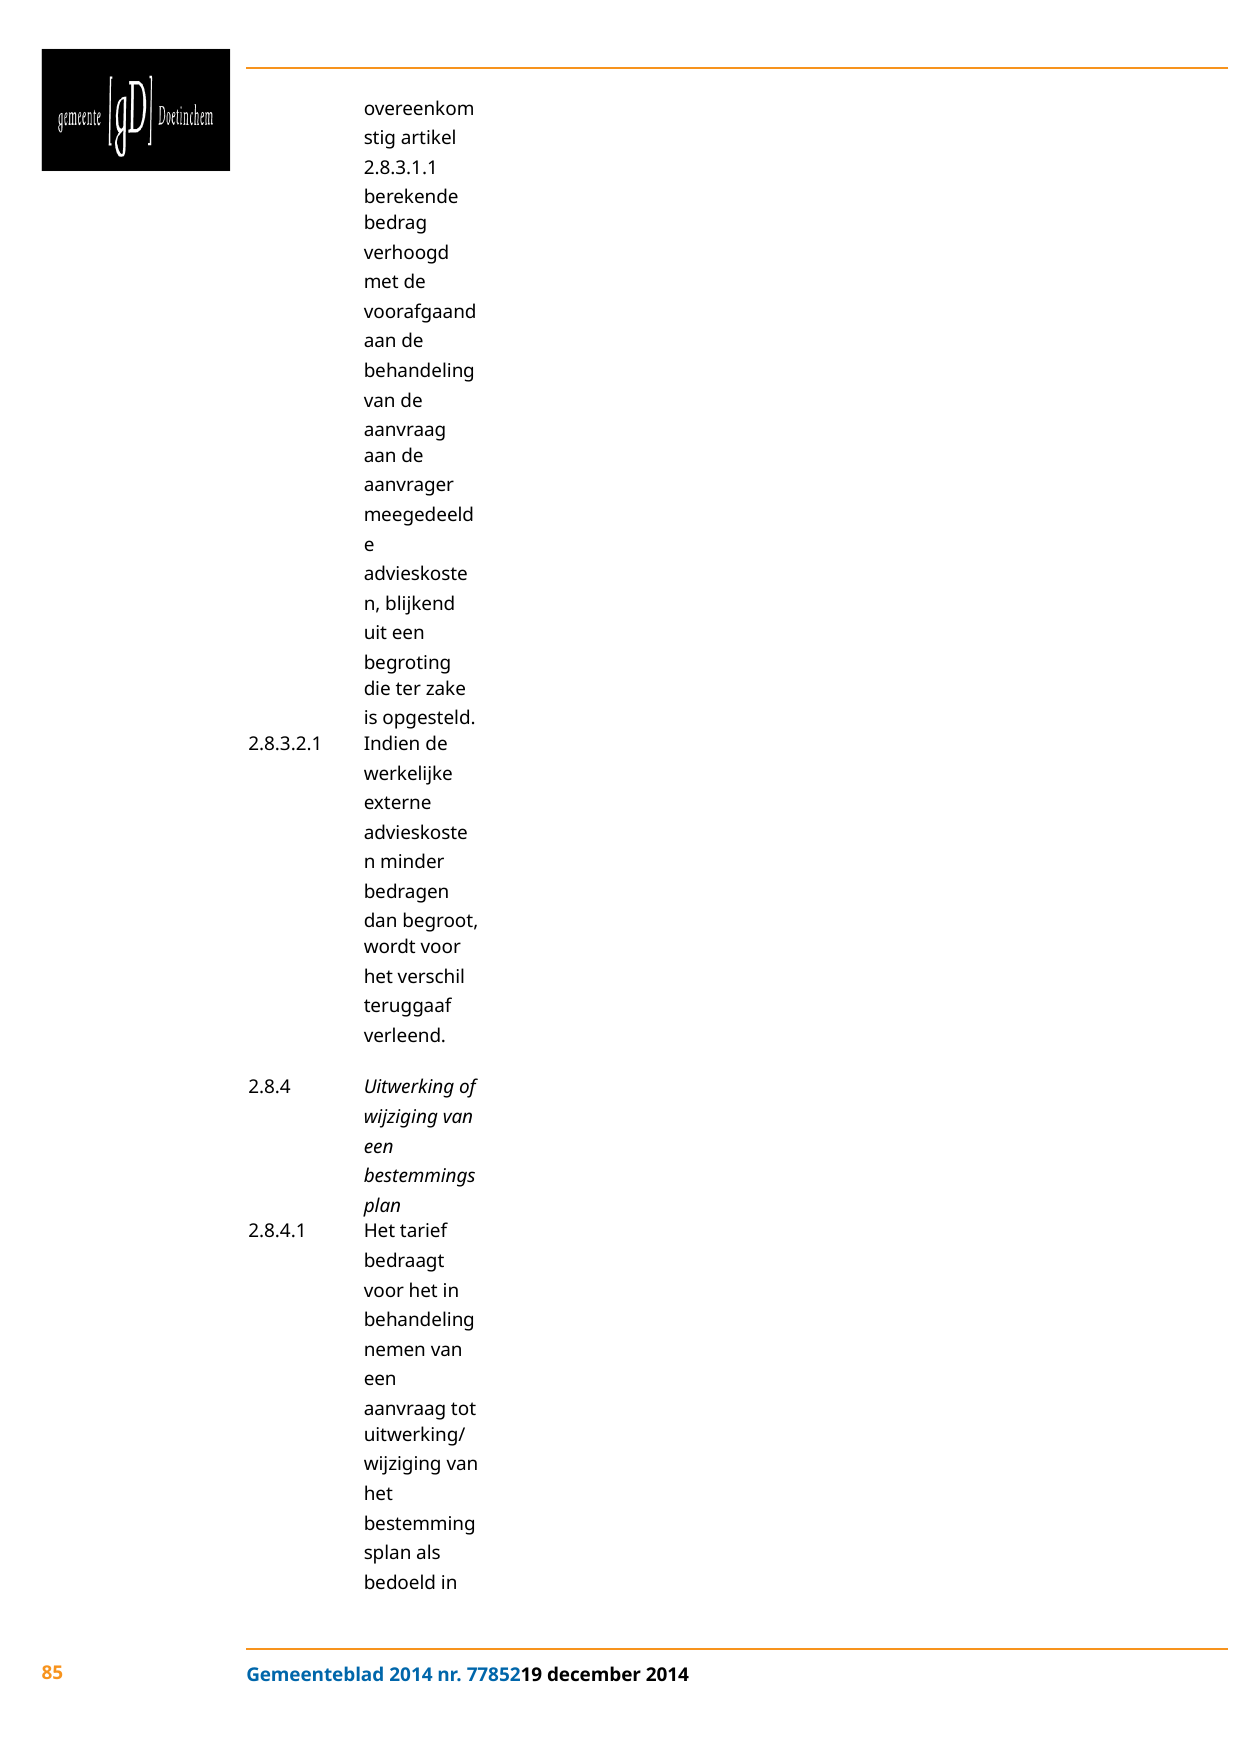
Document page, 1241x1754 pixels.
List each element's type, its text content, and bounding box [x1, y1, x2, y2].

table_cell [479, 95, 690, 209]
table_cell aan de aanvrager meegedeelde advieskosten, blijkend uit een begroting [364, 442, 479, 675]
table_cell [805, 934, 921, 1048]
table_cell [921, 675, 1036, 730]
table_cell [248, 1048, 363, 1074]
table_cell [690, 1074, 805, 1218]
table_cell [479, 934, 690, 1048]
table_cell [805, 1074, 921, 1218]
table_cell overeenkomstig artikel 2.8.3.1.1 berekende [364, 95, 479, 209]
table_cell [690, 1421, 805, 1594]
table_cell [248, 934, 363, 1048]
table_cell [921, 1074, 1036, 1218]
table_cell [364, 1048, 479, 1074]
table_cell uitwerking/wijziging van het bestemmingsplan als bedoeld in [364, 1421, 479, 1594]
table_cell 2.8.4 [248, 1074, 363, 1218]
table_cell [690, 1218, 805, 1421]
table_cell [690, 934, 805, 1048]
table_cell [248, 1421, 363, 1594]
table_cell wordt voor het verschil teruggaaf verleend. [364, 934, 479, 1048]
table_cell [248, 209, 363, 442]
table_cell [690, 675, 805, 730]
table_cell [805, 1421, 921, 1594]
table_cell bedrag verhoogd met de voorafgaand aan de behandeling van de aanvraag [364, 209, 479, 442]
table_cell [479, 1421, 690, 1594]
table_cell [921, 934, 1036, 1048]
table_cell [805, 1218, 921, 1421]
picture [41, 47, 231, 172]
table_cell [479, 209, 690, 442]
table_cell [805, 675, 921, 730]
table_cell [805, 209, 921, 442]
table_cell [479, 675, 690, 730]
table_cell [805, 1048, 921, 1074]
table_cell Het tarief bedraagt voor het in behandeling nemen van een aanvraag tot [364, 1218, 479, 1421]
table_cell die ter zake is opgesteld. [364, 675, 479, 730]
table_cell [479, 1074, 690, 1218]
table_cell [248, 442, 363, 675]
table_cell [479, 1048, 690, 1074]
table_cell [690, 1048, 805, 1074]
table_cell [248, 95, 363, 209]
table_cell [1036, 1048, 1152, 1074]
table_cell [690, 209, 805, 442]
table_cell [248, 675, 363, 730]
table_cell [690, 730, 805, 933]
table_cell [479, 730, 690, 933]
table_cell [690, 95, 805, 209]
table_cell 2.8.3.2.1 [248, 730, 363, 933]
table_cell [479, 1218, 690, 1421]
table_cell [805, 442, 921, 675]
table_cell Indien de werkelijke externe advieskosten minder bedragen dan begroot, [364, 730, 479, 933]
table_cell [921, 1048, 1036, 1074]
table_cell Uitwerking of wijziging van een bestemmingsplan [364, 1074, 479, 1218]
table_cell [479, 442, 690, 675]
table_cell [690, 442, 805, 675]
table_cell [805, 730, 921, 933]
table_cell 2.8.4.1 [248, 1218, 363, 1421]
